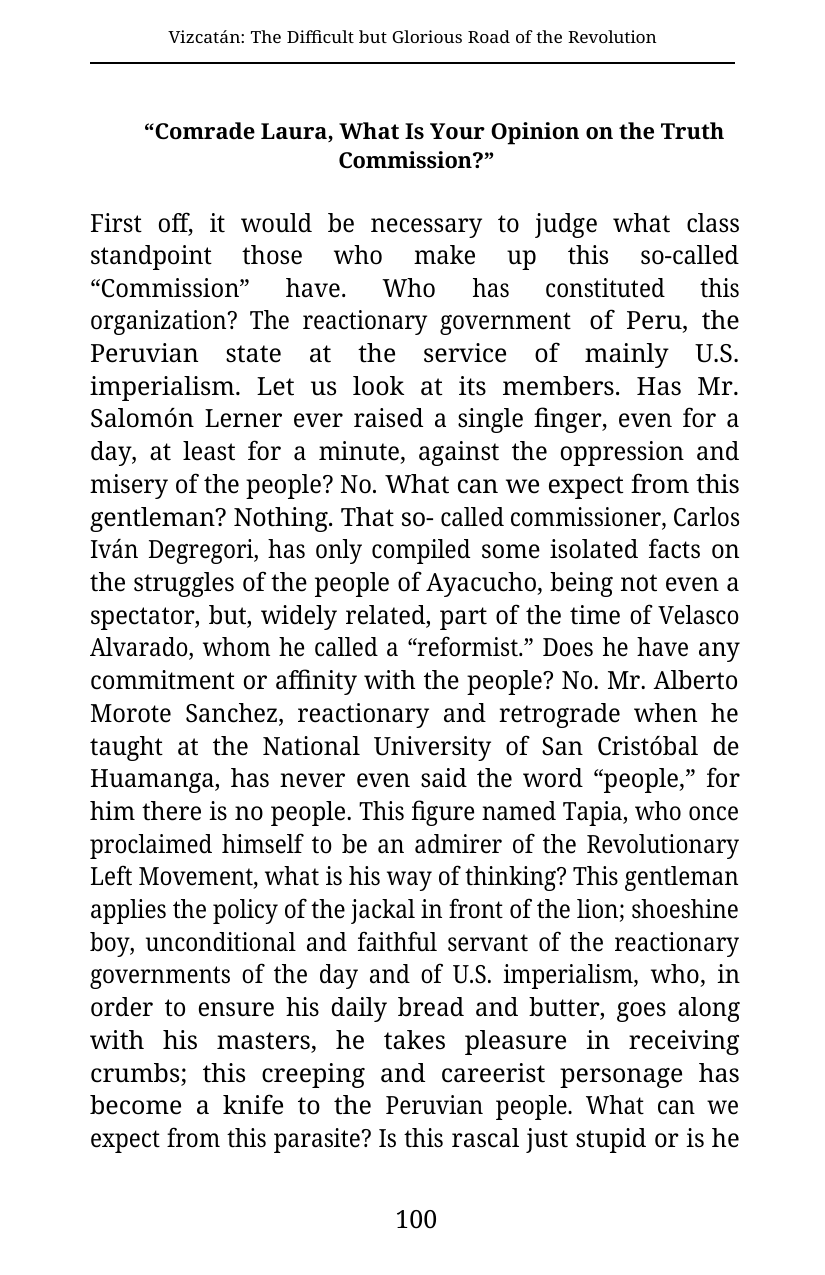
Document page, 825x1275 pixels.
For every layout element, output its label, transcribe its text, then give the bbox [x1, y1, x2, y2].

text First off, it would be necessary to judge what class standpoint those who make up this so-called “Commission” have. Who has constituted this organization? The reactionary government of Peru, the Peruvian state at the service of mainly U.S. imperialism. Let us look at its members. Has Mr. Salomón Lerner ever raised a single finger, even for a day, at least for a minute, against the oppression and misery of the people? No. What can we expect from this gentleman? Nothing. That so- called commissioner, Carlos Iván Degregori, has only compiled some isolated facts on the struggles of the people of Ayacucho, being not even a spectator, but, widely related, part of the time of Velasco Alvarado, whom he called a “reformist.” Does he have any commitment or affinity with the people? No. Mr. Alberto Morote Sanchez, reactionary and retrograde when he taught at the National University of San Cristóbal de Huamanga, has never even said the word “people,” for him there is no people. This figure named Tapia, who once proclaimed himself to be an admirer of the Revolutionary Left Movement, what is his way of thinking? This gentleman applies the policy of the jackal in front of the lion; shoeshine boy, unconditional and faithful servant of the reactionary governments of the day and of U.S. imperialism, who, in order to ensure his daily bread and butter, goes along with his masters, he takes pleasure in receiving crumbs; this creeping and careerist personage has become a knife to the Peruvian people. What can we expect from this parasite? Is this rascal just stupid or is he [90, 206, 740, 1155]
text Vizcatán: The Difficult but Glorious Road of the Revolution [86, 26, 739, 48]
text “Comrade Laura, What Is Your Opinion on the Truth Commission?” [144, 116, 752, 174]
